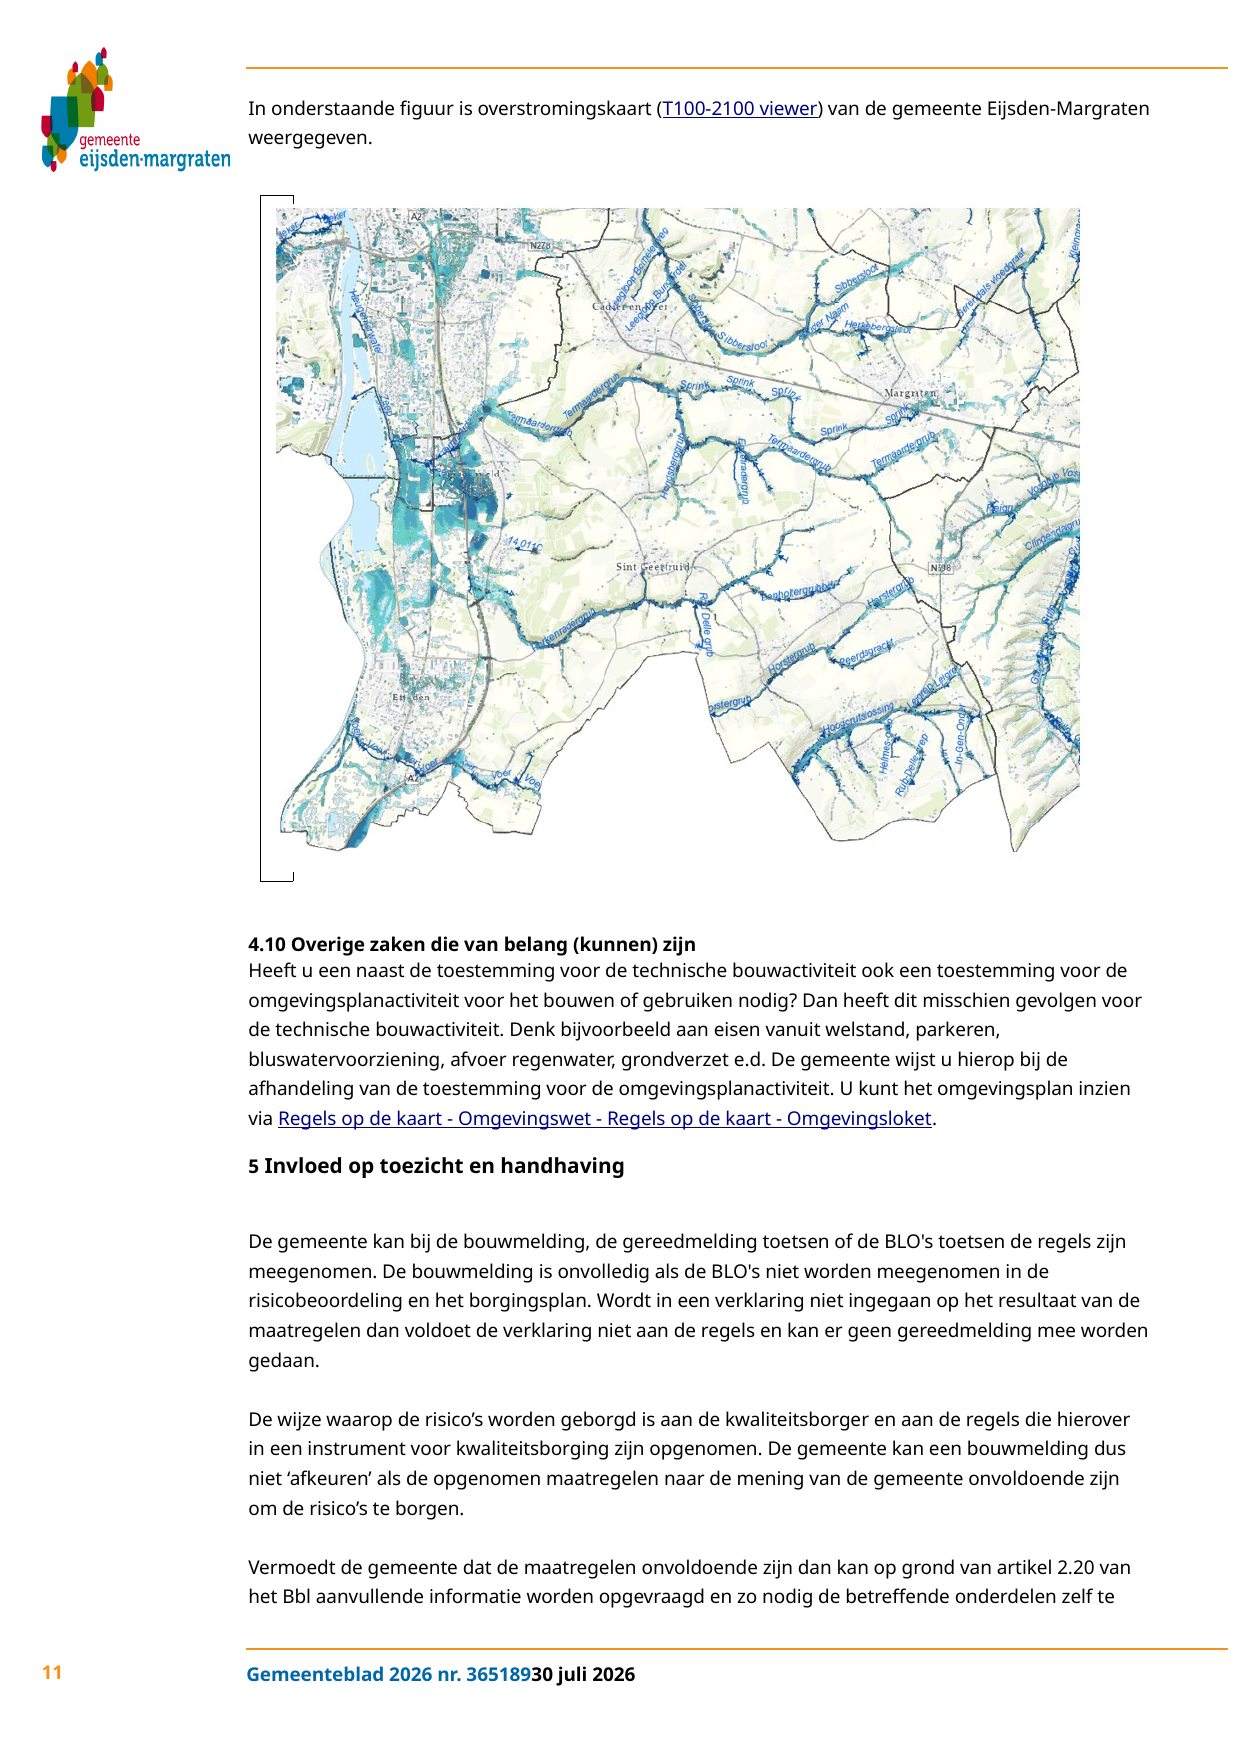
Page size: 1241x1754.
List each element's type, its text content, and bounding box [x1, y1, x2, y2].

text 5 Invloed op toezicht en handhaving [248, 1151, 1152, 1179]
picture [41, 47, 231, 172]
picture [268, 204, 1090, 872]
text 4.10 Overige zaken die van belang (kunnen) zijn [248, 932, 1152, 957]
text Vermoedt de gemeente dat de maatregelen onvoldoende zijn dan kan op grond van artikel 2.20 van het Bbl aanvullende informatie worden opgevraagd en zo nodig de betreffende onderdelen zelf te [248, 1554, 1152, 1609]
text De wijze waarop de risico’s worden geborgd is aan de kwaliteitsborger en aan de regels die hierover in een instrument voor kwaliteitsborging zijn opgenomen. De gemeente kan een bouwmelding dus niet ‘afkeuren’ als de opgenomen maatregelen naar de mening van de gemeente onvoldoende zijn om de risico’s te borgen. [248, 1406, 1152, 1521]
text De gemeente kan bij de bouwmelding, de gereedmelding toetsen of de BLO's toetsen de regels zijn meegenomen. De bouwmelding is onvolledig als de BLO's niet worden meegenomen in de risicobeoordeling en het borgingsplan. Wordt in een verklaring niet ingegaan op het resultaat van de maatregelen dan voldoet de verklaring niet aan de regels en kan er geen gereedmelding mee worden gedaan. [248, 1228, 1152, 1373]
text Heeft u een naast de toestemming voor de technische bouwactiviteit ook een toestemming voor de omgevingsplanactiviteit voor het bouwen of gebruiken nodig? Dan heeft dit misschien gevolgen voor de technische bouwactiviteit. Denk bijvoorbeeld aan eisen vanuit welstand, parkeren, bluswatervoorziening, afvoer regenwater, grondverzet e.d. De gemeente wijst u hierop bij de afhandeling van de toestemming voor de omgevingsplanactiviteit. U kunt het omgevingsplan inzien via Regels op de kaart - Omgevingswet - Regels op de kaart - Omgevingsloket. [248, 957, 1152, 1131]
text In onderstaande figuur is overstromingskaart (T100-2100 viewer) van de gemeente Eijsden-Margraten weergegeven. [248, 95, 1152, 150]
